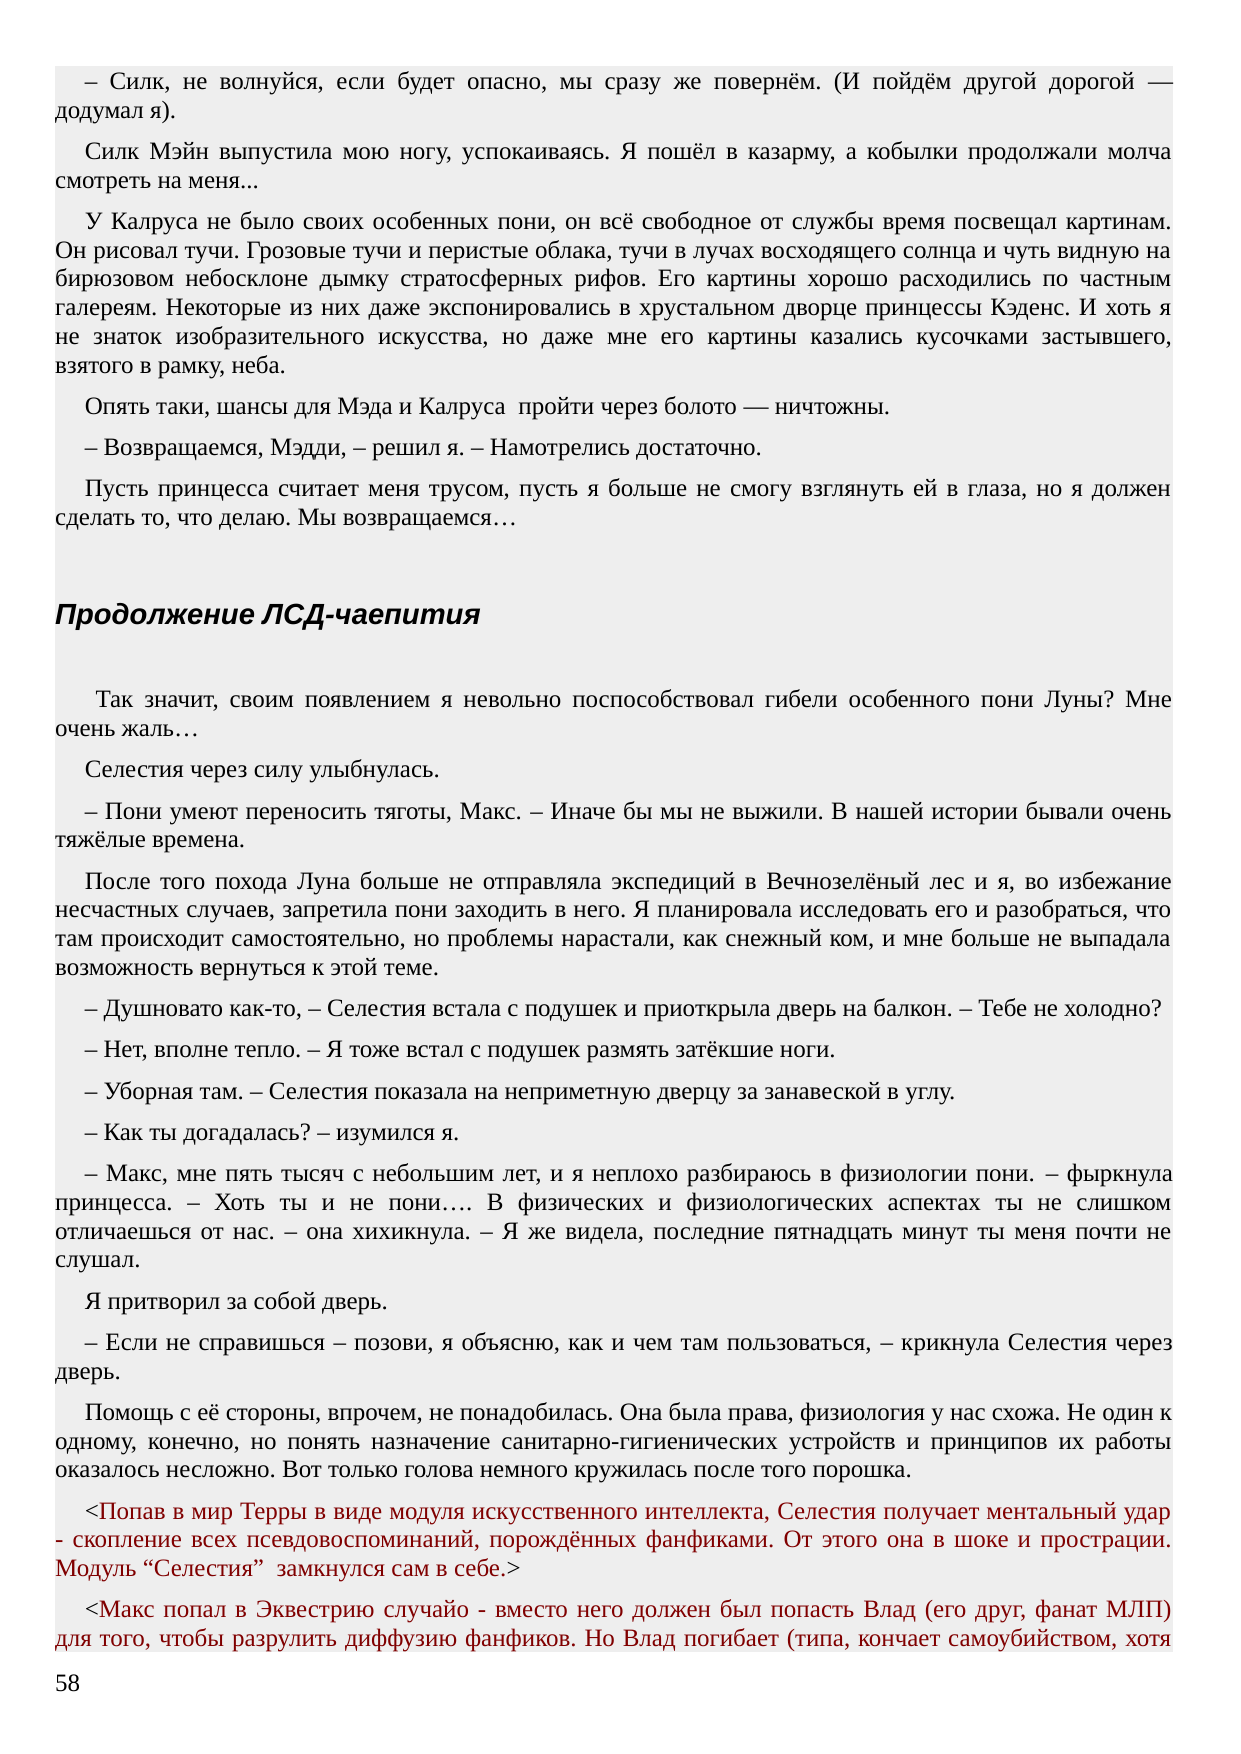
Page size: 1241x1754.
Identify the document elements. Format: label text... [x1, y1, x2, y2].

text Помощь с её стороны, впрочем, не понадобилась. Она была права, физиология у нас схожа. Не один к одному, конечно, но понять назначение санитарно-гигиенических устройств и принципов их работы оказалось несложно. Вот только голова немного кружилась после того порошка. [55, 1397, 1173, 1483]
text – Если не справишься – позови, я объясню, как и чем там пользоваться, – крикнула Селестия через дверь. [55, 1327, 1173, 1384]
subtitle Продолжение ЛСД-чаепития [55, 597, 1173, 631]
text Силк Мэйн выпустила мою ногу, успокаиваясь. Я пошёл в казарму, а кобылки продолжали молча смотреть на меня... [55, 136, 1173, 193]
text – Душновато как-то, – Селестия встала с подушек и приоткрыла дверь на балкон. – Тебе не холодно? [55, 993, 1173, 1022]
text – Нет, вполне тепло. – Я тоже встал с подушек размять затёкшие ноги. [55, 1034, 1173, 1063]
text <Попав в мир Терры в виде модуля искусственного интеллекта, Селестия получает ментальный удар - скопление всех псевдовоспоминаний, порождённых фанфиками. От этого она в шоке и прострации. Модуль “Селестия” замкнулся сам в себе.> [55, 1496, 1173, 1582]
text Я притворил за собой дверь. [55, 1286, 1173, 1314]
text Опять таки, шансы для Мэда и Калруса пройти через болото — ничтожны. [55, 391, 1173, 420]
text – Силк, не волнуйся, если будет опасно, мы сразу же повернём. (И пойдём другой дорогой — додумал я). [55, 66, 1173, 123]
text У Калруса не было своих особенных пони, он всё свободное от службы время посвещал картинам. Он рисовал тучи. Грозовые тучи и перистые облака, тучи в лучах восходящего солнца и чуть видную на бирюзовом небосклоне дымку стратосферных рифов. Его картины хорошо расходились по частным галереям. Некоторые из них даже экспонировались в хрустальном дворце принцессы Кэденс. И хоть я не знаток изобразительного искусства, но даже мне его картины казались кусочками застывшего, взятого в рамку, неба. [55, 206, 1173, 378]
text <Макс попал в Эквестрию случайо - вместо него должен был попасть Влад (его друг, фанат МЛП) для того, чтобы разрулить диффузию фанфиков. Но Влад погибает (типа, кончает самоубийством, хотя [55, 1594, 1173, 1652]
text Так значит, своим появлением я невольно поспособствовал гибели особенного пони Луны? Мне очень жаль… [55, 684, 1173, 742]
text – Как ты догадалась? – изумился я. [55, 1117, 1173, 1146]
text После того похода Луна больше не отправляла экспедиций в Вечнозелёный лес и я, во избежание несчастных случаев, запретила пони заходить в него. Я планировала исследовать его и разобраться, что там происходит самостоятельно, но проблемы нарастали, как снежный ком, и мне больше не выпадала возможность вернуться к этой теме. [55, 866, 1173, 981]
text Селестия через силу улыбнулась. [55, 754, 1173, 783]
text Пусть принцесса считает меня трусом, пусть я больше не смогу взглянуть ей в глаза, но я должен сделать то, что делаю. Мы возвращаемся… [55, 473, 1173, 531]
text – Уборная там. – Селестия показала на неприметную дверцу за занавеской в углу. [55, 1076, 1173, 1104]
text – Пони умеют переносить тяготы, Макс. – Иначе бы мы не выжили. В нашей истории бывали очень тяжёлые времена. [55, 796, 1173, 853]
text – Макс, мне пять тысяч с небольшим лет, и я неплохо разбираюсь в физиологии пони. – фыркнула принцесса. – Хоть ты и не пони…. В физических и физиологических аспектах ты не слишком отличаешься от нас. – она хихикнула. – Я же видела, последние пятнадцать минут ты меня почти не слушал. [55, 1158, 1173, 1273]
text – Возвращаемся, Мэдди, – решил я. – Намотрелись достаточно. [55, 432, 1173, 461]
